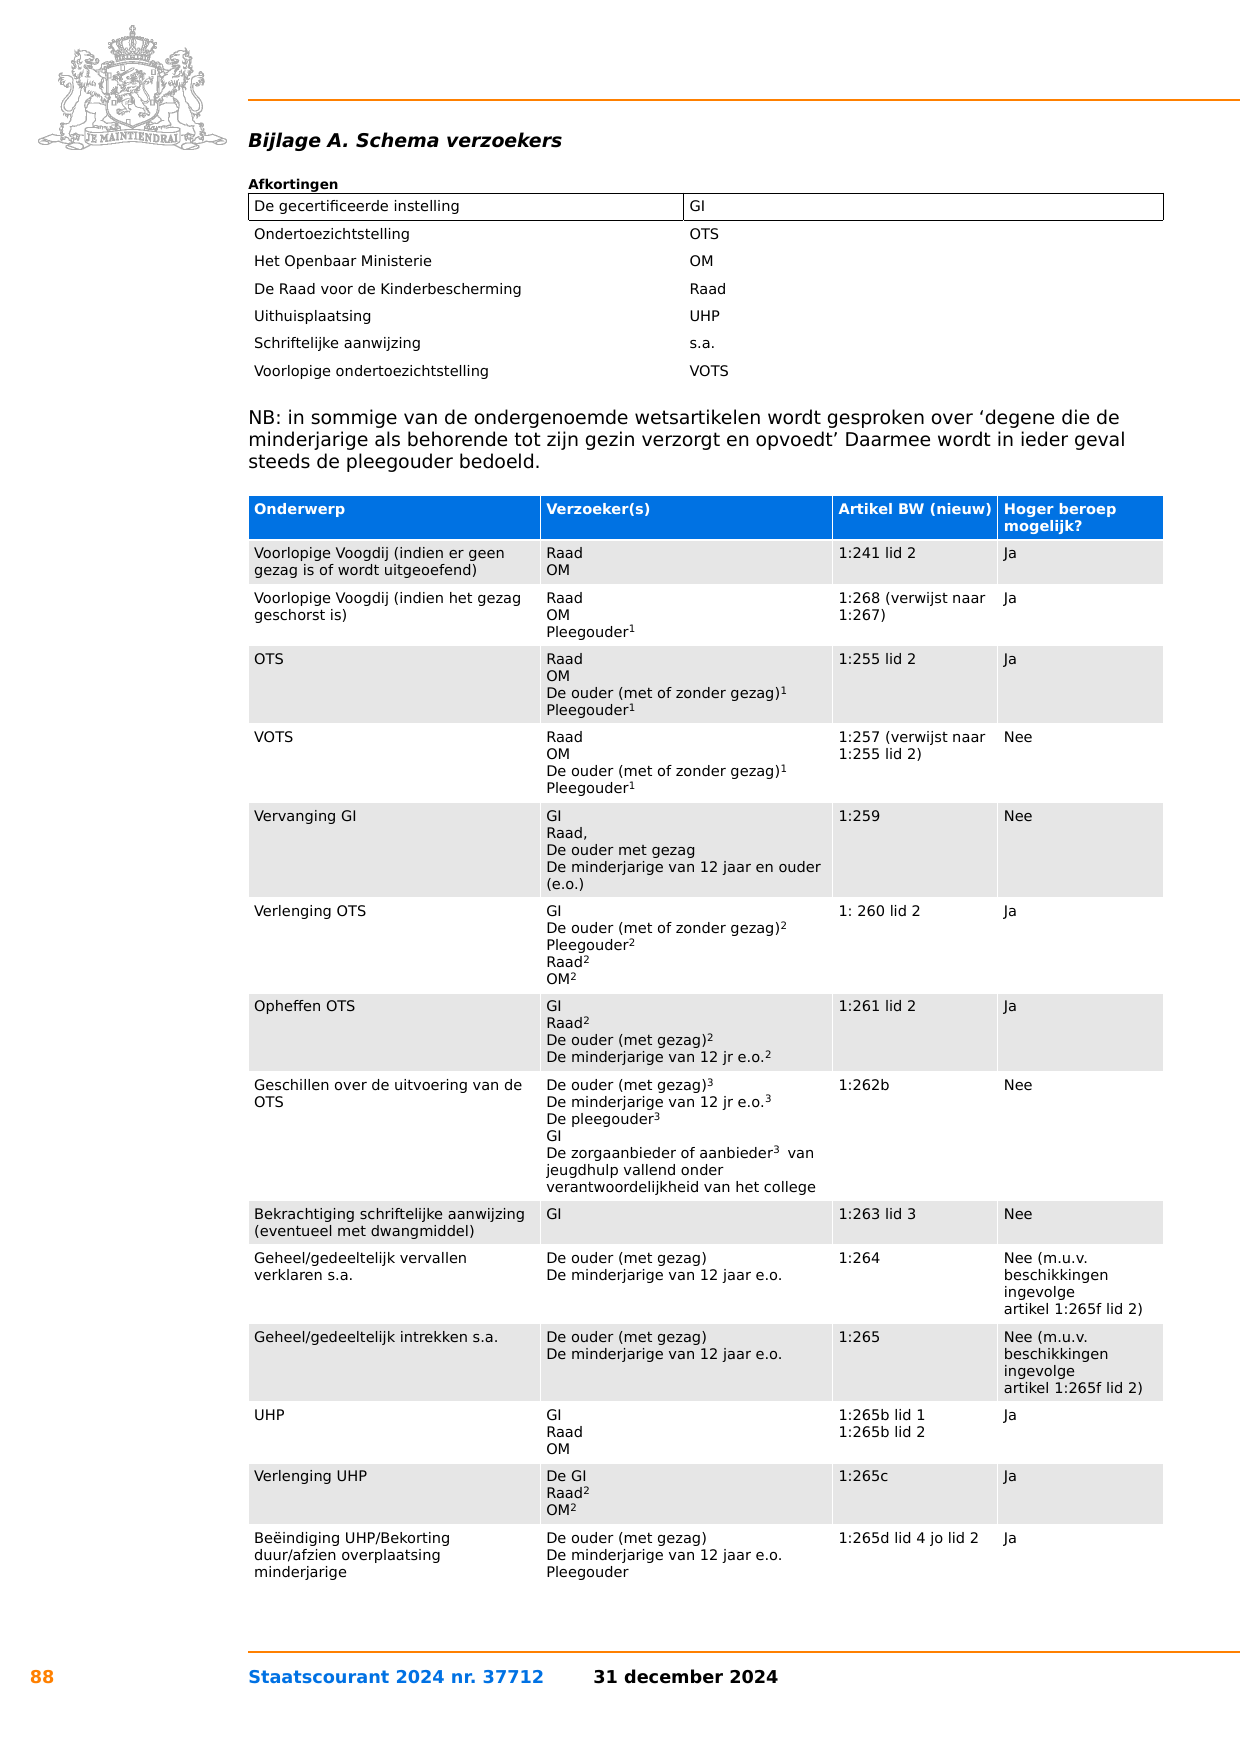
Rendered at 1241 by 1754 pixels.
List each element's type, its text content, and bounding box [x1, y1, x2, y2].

table_cell OTS [684, 221, 1163, 247]
table_cell 1:264 [833, 1246, 997, 1323]
table_cell De GI Raad2 OM2 [541, 1464, 832, 1524]
table_cell Ja [998, 994, 1163, 1071]
table_cell Nee [998, 803, 1163, 897]
table_cell Ja [998, 1402, 1163, 1462]
table_cell 1:263 lid 3 [833, 1201, 997, 1244]
table_cell De ouder (met gezag) De minderjarige van 12 jaar e.o. [541, 1324, 832, 1401]
table_cell Voorlopige Voogdij (indien het gezag geschorst is) [249, 585, 540, 645]
table_cell De gecertificeerde instelling [249, 194, 683, 220]
table_cell Beëindiging UHP/Bekorting duur/afzien overplaatsing minderjarige [249, 1525, 540, 1585]
table_cell De Raad voor de Kinderbescherming [249, 276, 683, 302]
table_cell Ja [998, 541, 1163, 584]
table_cell Opheffen OTS [249, 994, 540, 1071]
table_cell GI Raad, De ouder met gezag De minderjarige van 12 jaar en ouder (e.o.) [541, 803, 832, 897]
table_cell Ondertoezichtstelling [249, 221, 683, 247]
table_cell 1:257 (verwijst naar 1:255 lid 2) [833, 725, 997, 802]
table_cell 1:268 (verwijst naar 1:267) [833, 585, 997, 645]
table_cell GI Raad2 De ouder (met gezag)2 De minderjarige van 12 jr e.o.2 [541, 994, 832, 1071]
table_cell Raad OM Pleegouder1 [541, 585, 832, 645]
table_cell Schriftelijke aanwijzing [249, 331, 683, 357]
table_cell 1:265b lid 1 1:265b lid 2 [833, 1402, 997, 1462]
table_cell Geheel/gedeeltelijk vervallen verklaren s.a. [249, 1246, 540, 1323]
table_cell GI [541, 1201, 832, 1244]
table_cell VOTS [684, 358, 1163, 384]
table_cell Verlenging UHP [249, 1464, 540, 1524]
table_cell Geschillen over de uitvoering van de OTS [249, 1072, 540, 1200]
table_cell Ja [998, 585, 1163, 645]
table_cell Voorlopige ondertoezichtstelling [249, 358, 683, 384]
table_cell De ouder (met gezag) De minderjarige van 12 jaar e.o. Pleegouder [541, 1525, 832, 1585]
table_cell Raad OM De ouder (met of zonder gezag)1 Pleegouder1 [541, 646, 832, 723]
table_cell De ouder (met gezag)3 De minderjarige van 12 jr e.o.3 De pleegouder3 GI De zorgaanbieder of aanbieder3 van jeugdhulp vallend onder verantwoordelijkheid van het college [541, 1072, 832, 1200]
table_cell 1:261 lid 2 [833, 994, 997, 1071]
table_cell 1:241 lid 2 [833, 541, 997, 584]
table_cell 1:265 [833, 1324, 997, 1401]
table_cell s.a. [684, 331, 1163, 357]
table_cell Nee [998, 725, 1163, 802]
table_cell Geheel/gedeeltelijk intrekken s.a. [249, 1324, 540, 1401]
table_cell 1:265d lid 4 jo lid 2 [833, 1525, 997, 1585]
table_cell Het Openbaar Ministerie [249, 249, 683, 275]
table_header Verzoeker(s) [541, 496, 832, 539]
table_header Afkortingen [248, 177, 1163, 193]
table_cell Raad [684, 276, 1163, 302]
table_cell Ja [998, 898, 1163, 992]
table_cell Vervanging GI [249, 803, 540, 897]
subtitle Bijlage A. Schema verzoekers [248, 130, 1163, 152]
table_cell OM [684, 249, 1163, 275]
table_cell GI De ouder (met of zonder gezag)2 Pleegouder2 Raad2 OM2 [541, 898, 832, 992]
table_cell Nee (m.u.v. beschikkingen ingevolge artikel 1:265f lid 2) [998, 1324, 1163, 1401]
table_cell GI [684, 194, 1163, 220]
table_header Artikel BW (nieuw) [833, 496, 997, 539]
table_cell 1:255 lid 2 [833, 646, 997, 723]
table_header Hoger beroep mogelijk? [998, 496, 1163, 539]
table_cell 1:265c [833, 1464, 997, 1524]
table_cell Raad OM De ouder (met of zonder gezag)1 Pleegouder1 [541, 725, 832, 802]
table_cell 1: 260 lid 2 [833, 898, 997, 992]
table_cell VOTS [249, 725, 540, 802]
table_cell Verlenging OTS [249, 898, 540, 992]
table_cell 1:259 [833, 803, 997, 897]
table_cell Raad OM [541, 541, 832, 584]
table_cell De ouder (met gezag) De minderjarige van 12 jaar e.o. [541, 1246, 832, 1323]
table_cell UHP [684, 303, 1163, 329]
table_cell Nee [998, 1201, 1163, 1244]
table_cell UHP [249, 1402, 540, 1462]
text NB: in sommige van de ondergenoemde wetsartikelen wordt gesproken over ‘degene die de minderjarige als behorende tot zijn gezin verzorgt en opvoedt’ Daarmee wordt in ieder geval steeds de pleegouder bedoeld. [248, 407, 1163, 473]
table_cell Ja [998, 1525, 1163, 1585]
picture [38, 25, 227, 150]
table_cell Nee (m.u.v. beschikkingen ingevolge artikel 1:265f lid 2) [998, 1246, 1163, 1323]
table_cell OTS [249, 646, 540, 723]
table_cell Bekrachtiging schriftelijke aanwijzing (eventueel met dwangmiddel) [249, 1201, 540, 1244]
table_cell Voorlopige Voogdij (indien er geen gezag is of wordt uitgeoefend) [249, 541, 540, 584]
table_cell Nee [998, 1072, 1163, 1200]
table_cell Ja [998, 646, 1163, 723]
table_cell Uithuisplaatsing [249, 303, 683, 329]
table_cell Ja [998, 1464, 1163, 1524]
table_cell 1:262b [833, 1072, 997, 1200]
table_header Onderwerp [249, 496, 540, 539]
table_cell GI Raad OM [541, 1402, 832, 1462]
